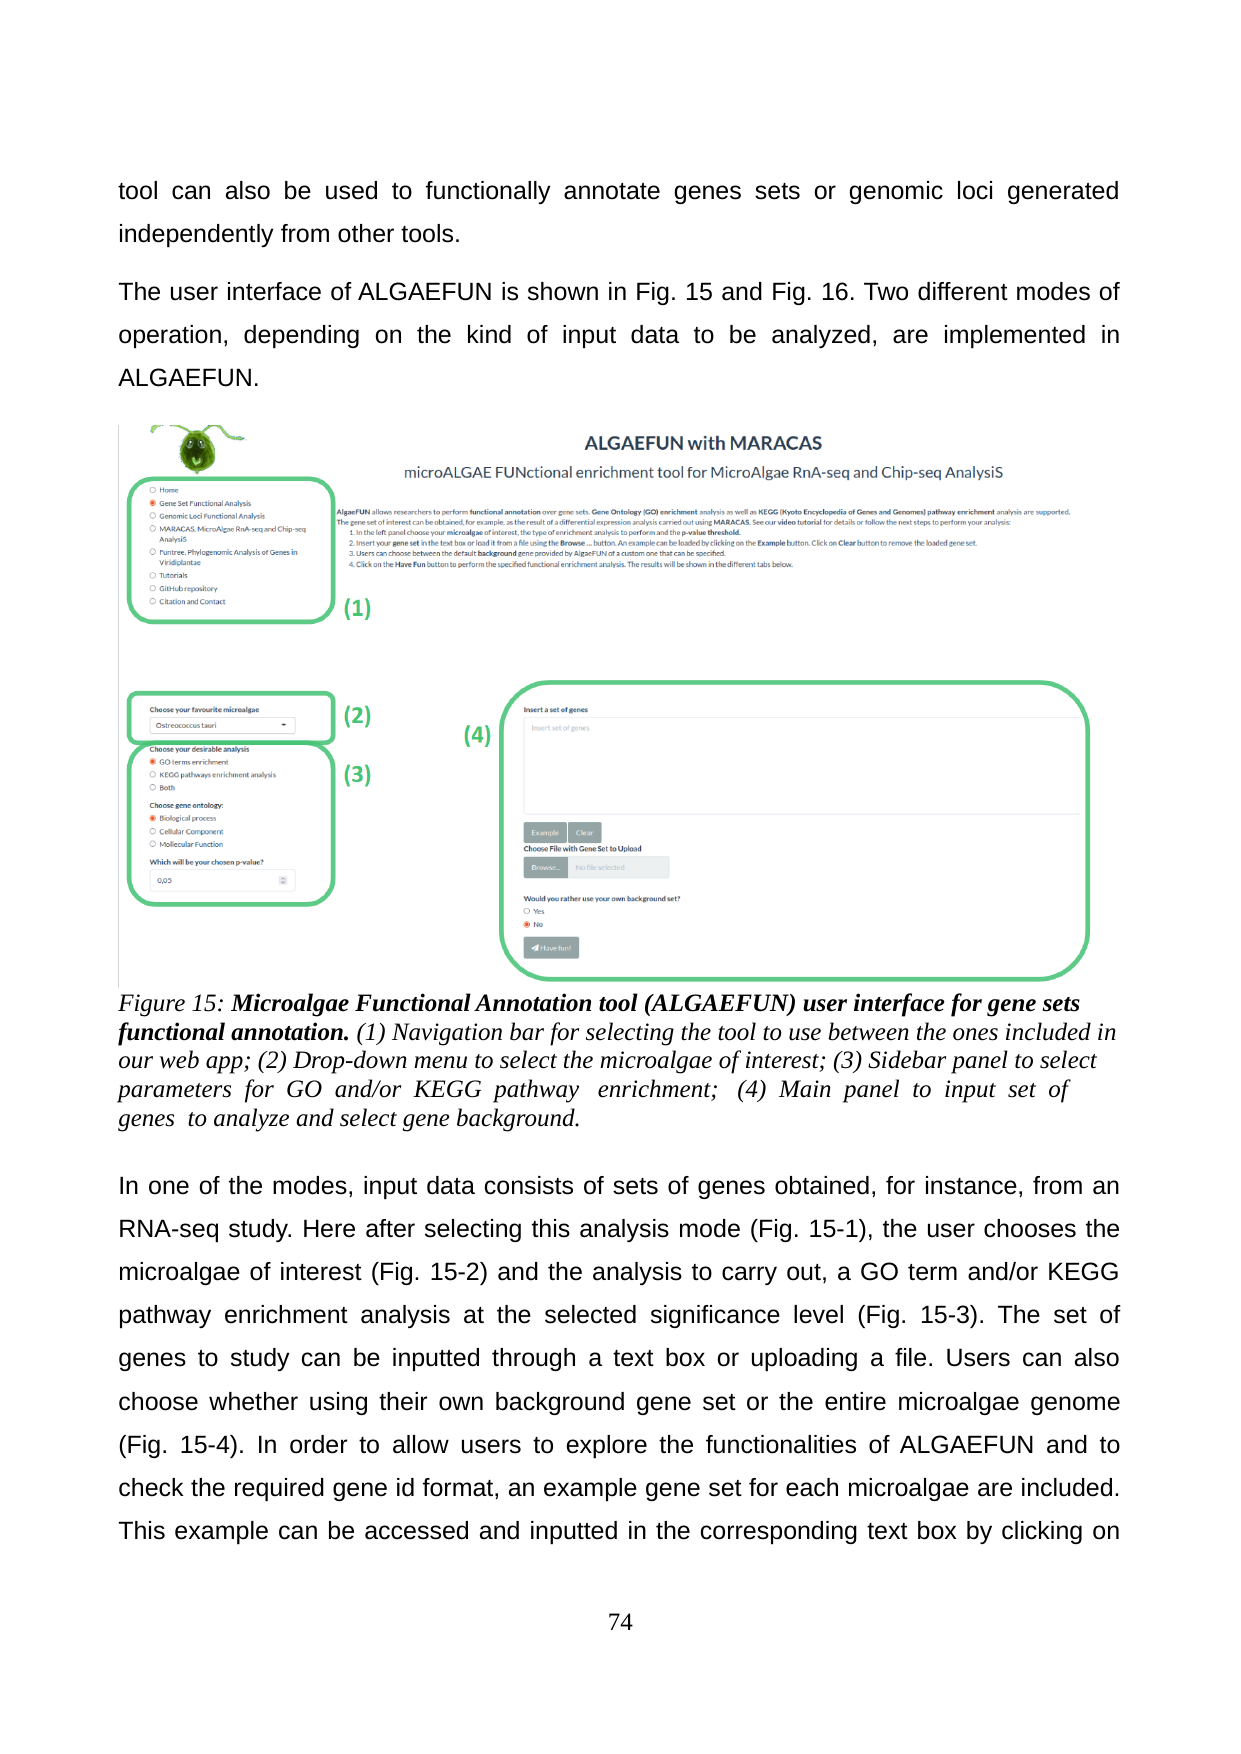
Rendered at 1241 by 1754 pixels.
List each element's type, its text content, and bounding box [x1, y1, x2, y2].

text The user interface of ALGAEFUN is shown in Fig. 15 and Fig. 16. Two different modes of operation, depending on the kind of input data to be analyzed, are implemented in ALGAEFUN. [118, 277, 1122, 392]
text tool can also be used to functionally annotate genes sets or genomic loci generated independently from other tools. [118, 176, 1122, 248]
picture [118, 425, 1123, 988]
text In one of the modes, input data consists of sets of genes obtained, for instance, from an RNA-seq study. Here after selecting this analysis mode (Fig. 15-1), the user chooses the microalgae of interest (Fig. 15-2) and the analysis to carry out, a GO term and/or KEGG pathway enrichment analysis at the selected significance level (Fig. 15-3). The set of genes to study can be inputted through a text box or uploading a file. Users can also choose whether using their own background gene set or the entire microalgae genome (Fig. 15-4). In order to allow users to explore the functionalities of ALGAEFUN and to check the required gene id format, an example gene set for each microalgae are included. This example can be accessed and inputted in the corresponding text box by clicking on [118, 1132, 1122, 1544]
text Figure 15: Microalgae Functional Annotation tool (ALGAEFUN) user interface for gene sets functional annotation. (1) Navigation bar for selecting the tool to use between the ones included in our web app; (2) Drop-down menu to select the microalgae of interest; (3) Sidebar panel to select parameters for GO and/or KEGG pathway enrichment; (4) Main panel to input set of genes to analyze and select gene background. [118, 988, 1122, 1132]
